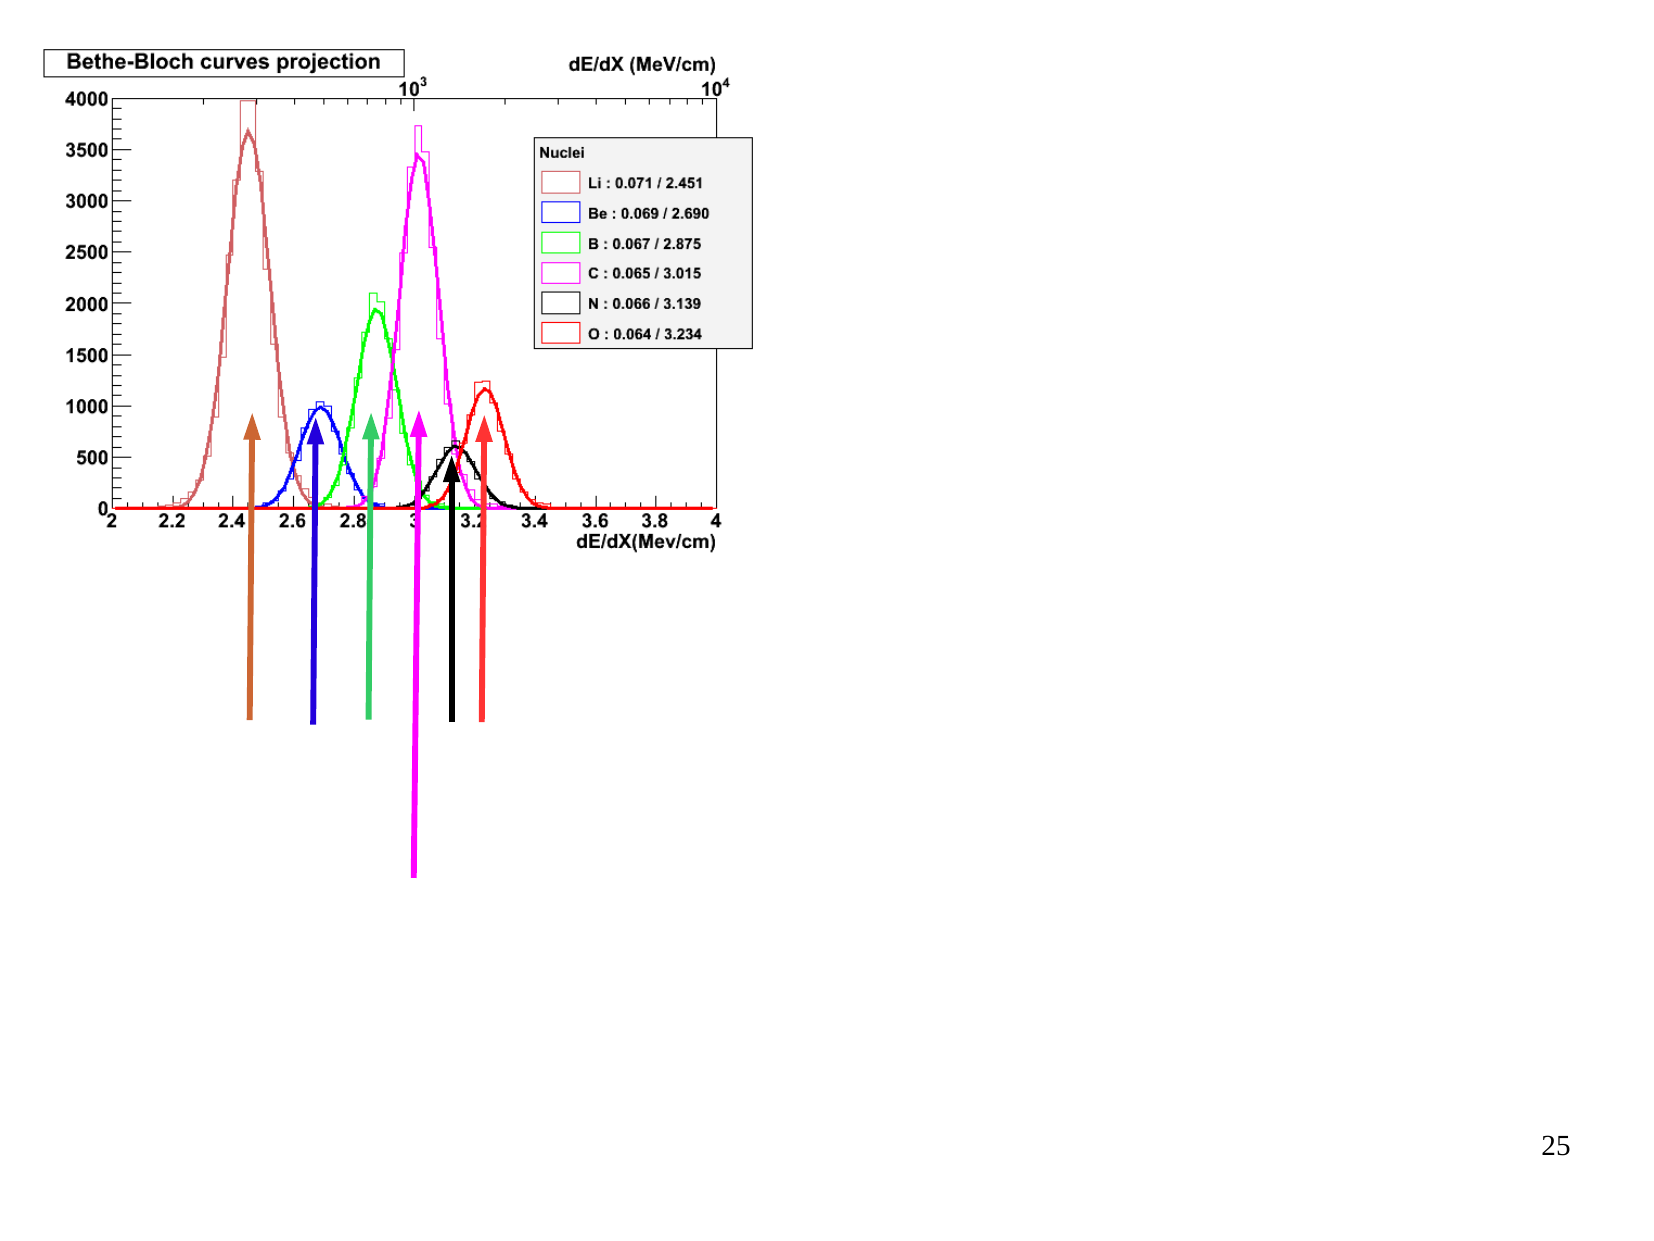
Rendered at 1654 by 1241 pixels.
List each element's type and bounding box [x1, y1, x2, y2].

picture [37, 47, 792, 560]
